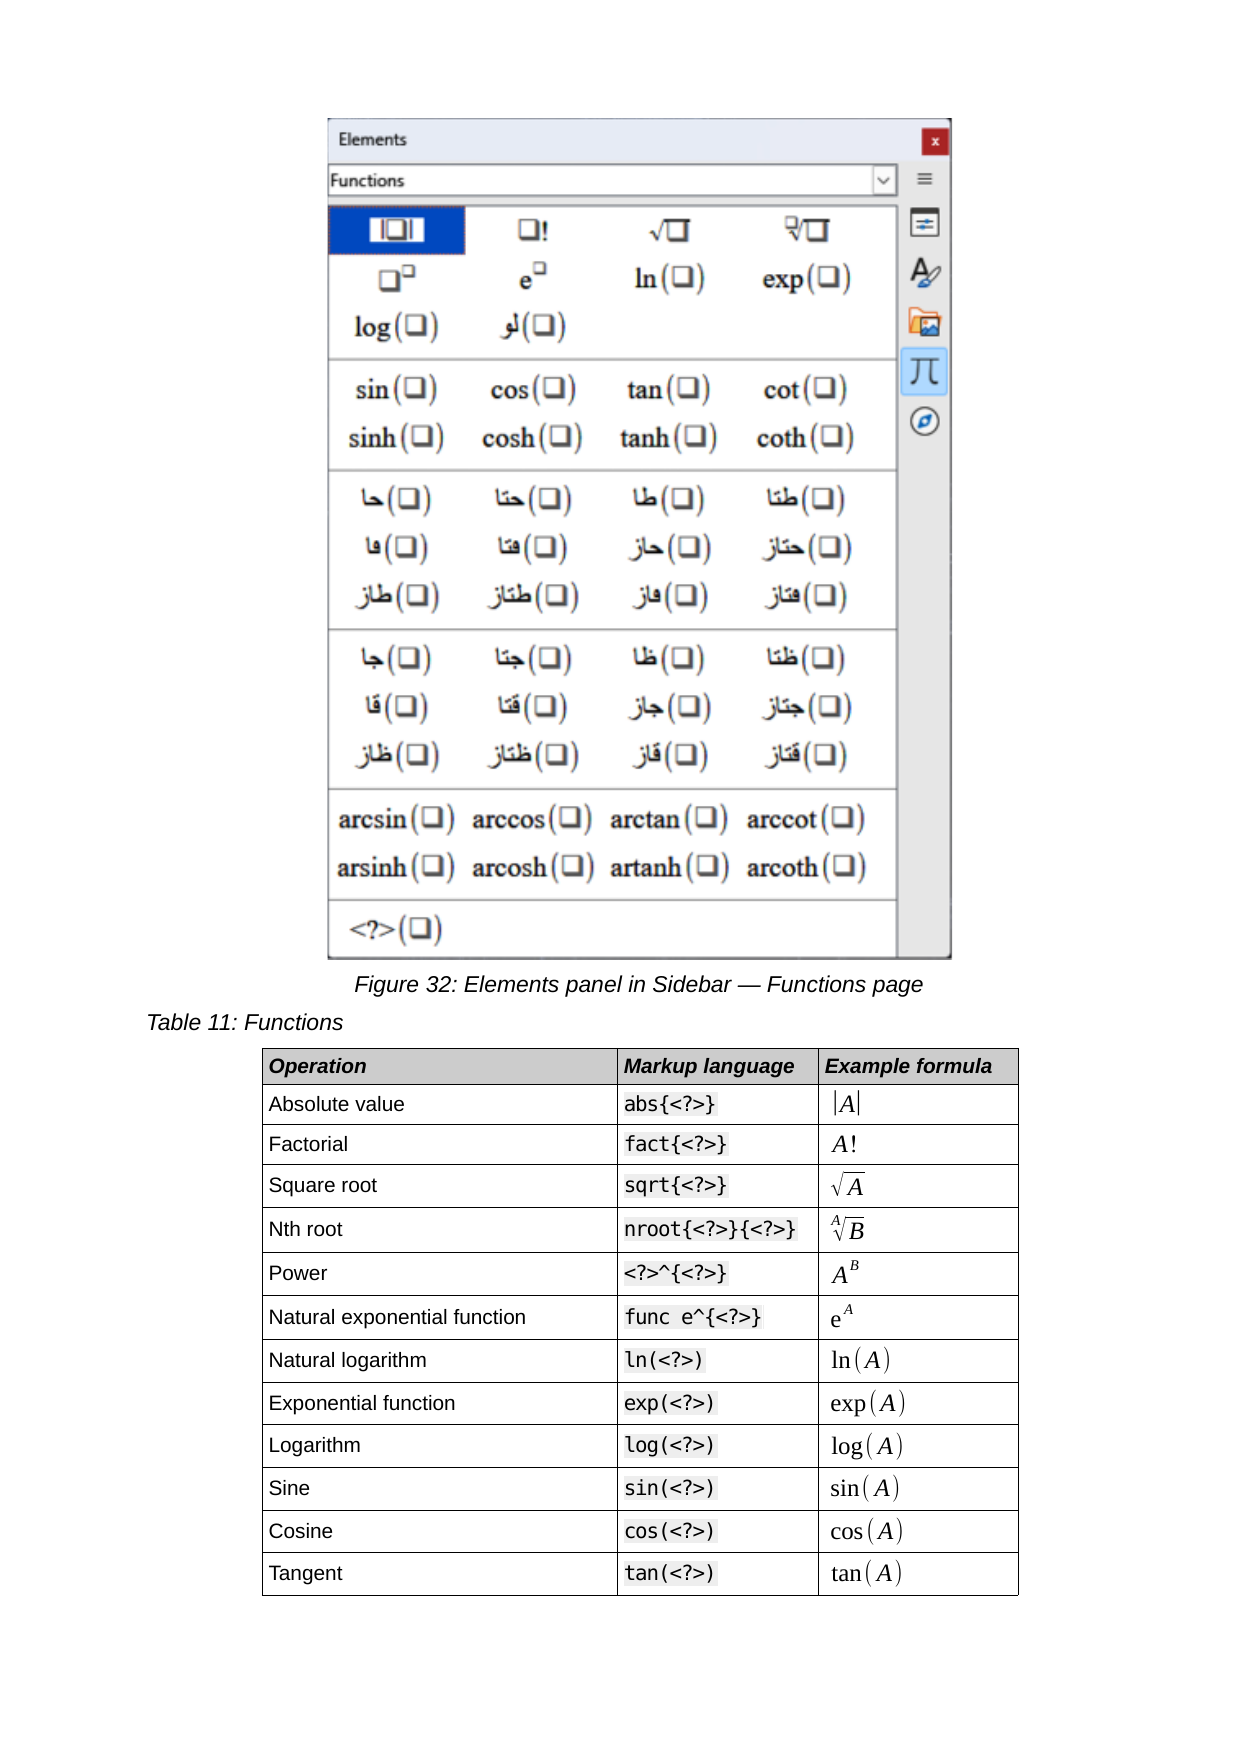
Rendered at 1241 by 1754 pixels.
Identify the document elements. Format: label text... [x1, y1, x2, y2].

text Figure 32: Elements panel in Sidebar — Functions page [328, 972, 952, 997]
table_cell [819, 1340, 1018, 1382]
table_cell log(<?>) [618, 1425, 818, 1467]
table_cell Nth root [263, 1208, 617, 1252]
table_cell abs{<?>} [618, 1085, 818, 1124]
table_cell [819, 1165, 1018, 1207]
table_cell Power [263, 1253, 617, 1295]
table_cell Sine [263, 1468, 617, 1509]
text Table 11: Functions [146, 1010, 1134, 1035]
table_cell sin(<?>) [618, 1468, 818, 1509]
table_cell func e^{<?>} [618, 1296, 818, 1339]
table_cell Square root [263, 1165, 617, 1207]
table_cell [819, 1296, 1018, 1339]
table_cell [819, 1425, 1018, 1467]
table_header Example formula [819, 1049, 1018, 1084]
table_cell tan(<?>) [618, 1553, 818, 1595]
table_cell Natural exponential function [263, 1296, 617, 1339]
table_cell [819, 1125, 1018, 1164]
table_cell Logarithm [263, 1425, 617, 1467]
table_cell [819, 1253, 1018, 1295]
table_cell nroot{<?>}{<?>} [618, 1208, 818, 1252]
table_header Markup language [618, 1049, 818, 1084]
table_cell [819, 1468, 1018, 1509]
table_cell [819, 1085, 1018, 1124]
table_cell [819, 1383, 1018, 1424]
table_cell [819, 1553, 1018, 1595]
table_cell fact{<?>} [618, 1125, 818, 1164]
table_cell <?>^{<?>} [618, 1253, 818, 1295]
table_cell Absolute value [263, 1085, 617, 1124]
table_cell [819, 1511, 1018, 1552]
picture [327, 118, 953, 960]
table_cell Natural logarithm [263, 1340, 617, 1382]
table_cell Factorial [263, 1125, 617, 1164]
table_cell ln(<?>) [618, 1340, 818, 1382]
table_cell Cosine [263, 1511, 617, 1552]
table_cell Exponential function [263, 1383, 617, 1424]
table_cell Tangent [263, 1553, 617, 1595]
table_cell cos(<?>) [618, 1511, 818, 1552]
table_header Operation [263, 1049, 617, 1084]
table_cell sqrt{<?>} [618, 1165, 818, 1207]
table_cell [819, 1208, 1018, 1252]
table_cell exp(<?>) [618, 1383, 818, 1424]
